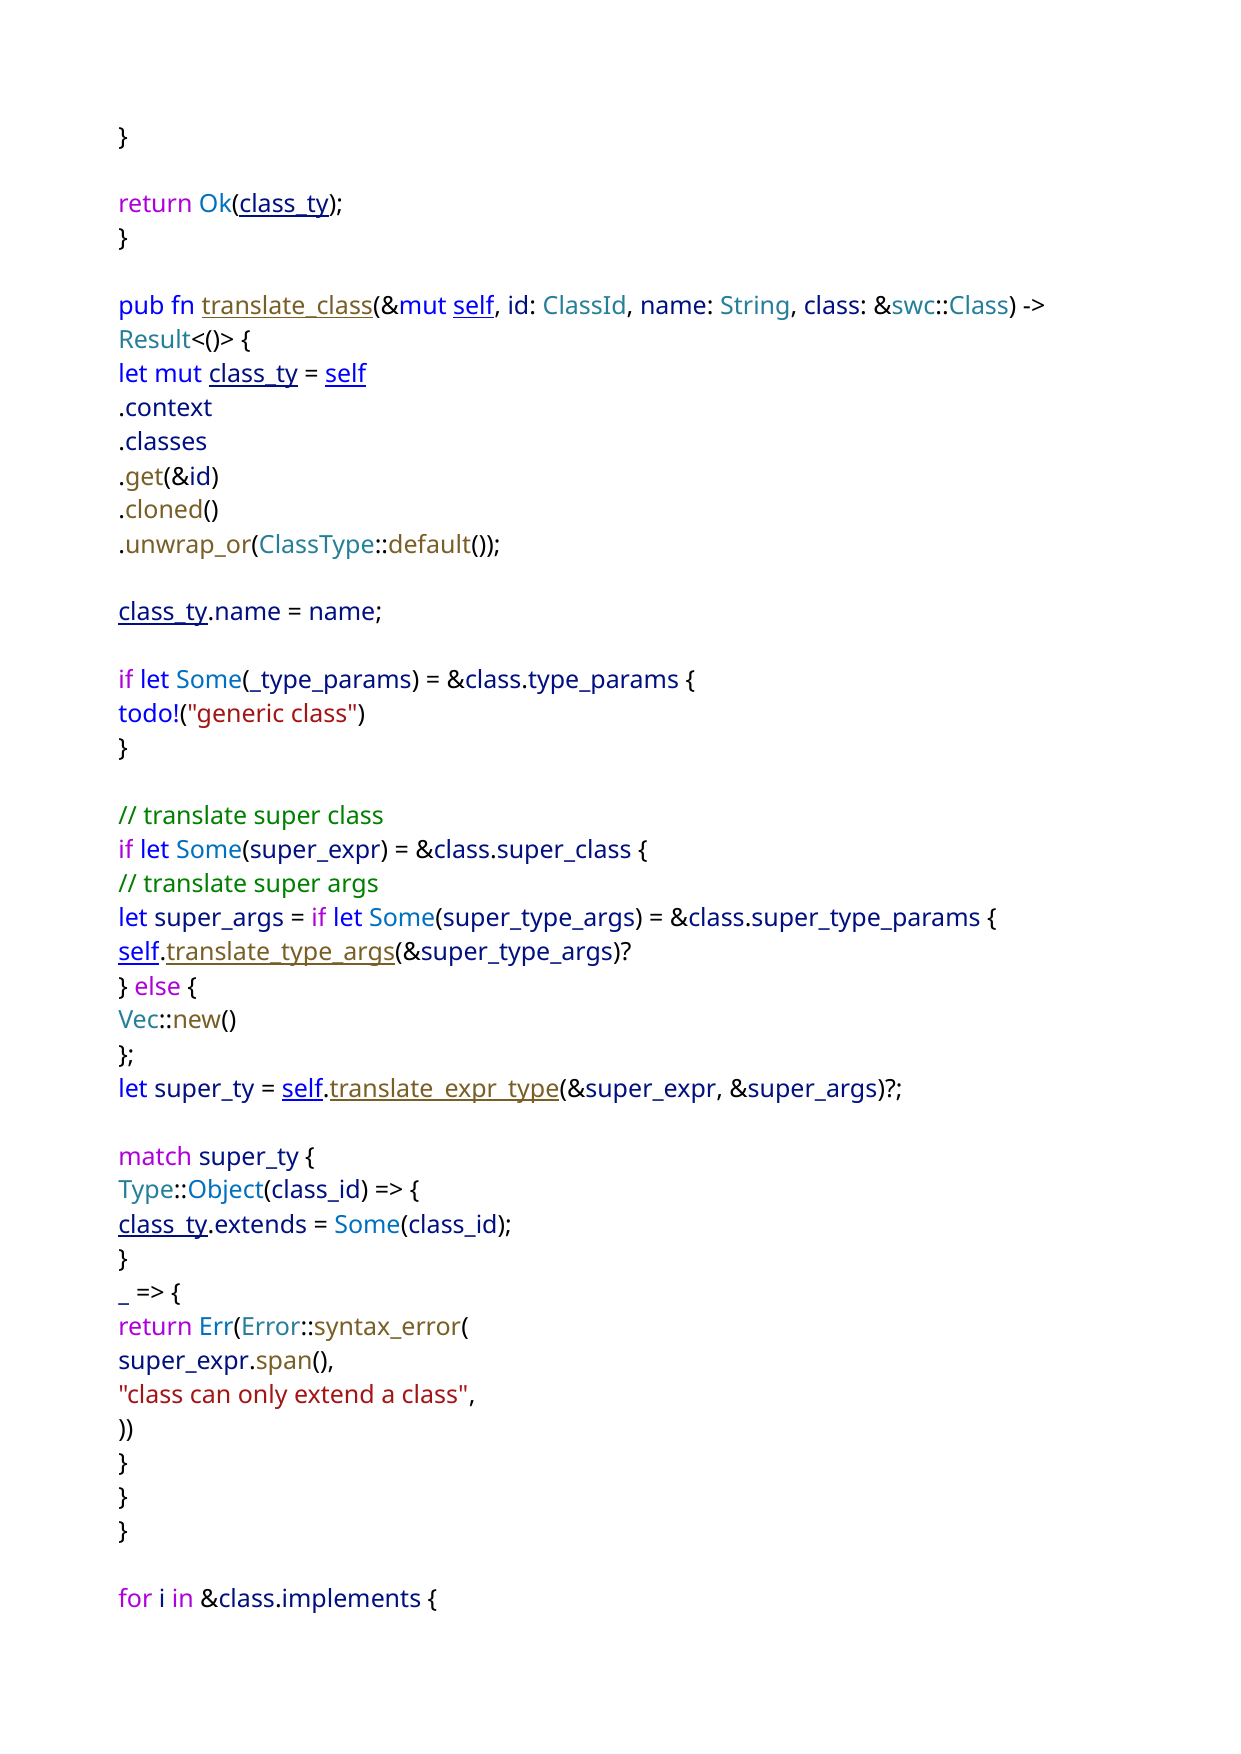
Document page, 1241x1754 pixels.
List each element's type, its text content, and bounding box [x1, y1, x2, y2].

text .unwrap_or(ClassType::default()); [118, 526, 1122, 560]
text _ => { [118, 1274, 1122, 1308]
text .classes [118, 424, 1122, 458]
text Vec::new() [118, 1002, 1122, 1036]
text let mut class_ty = self [118, 356, 1122, 390]
text match super_ty { [118, 1138, 1122, 1172]
text class_ty.name = name; [118, 594, 1122, 628]
text super_expr.span(), [118, 1342, 1122, 1377]
text if let Some(super_expr) = &class.super_class { [118, 832, 1122, 866]
text Type::Object(class_id) => { [118, 1172, 1122, 1206]
text pub fn translate_class(&mut self, id: ClassId, name: String, class: &swc::Class) -> Result<()> { [118, 288, 1122, 356]
text } [118, 1513, 1122, 1547]
text } [118, 1445, 1122, 1479]
text return Ok(class_ty); [118, 186, 1122, 220]
text for i in &class.implements { [118, 1581, 1122, 1615]
text if let Some(_type_params) = &class.type_params { [118, 662, 1122, 696]
text } [118, 118, 1122, 152]
text let super_args = if let Some(super_type_args) = &class.super_type_params { [118, 900, 1122, 934]
text // translate super args [118, 866, 1122, 900]
text } else { [118, 968, 1122, 1002]
text // translate super class [118, 798, 1122, 832]
text "class can only extend a class", [118, 1377, 1122, 1411]
text )) [118, 1411, 1122, 1445]
text } [118, 220, 1122, 254]
text todo!("generic class") [118, 696, 1122, 730]
text class_ty.extends = Some(class_id); [118, 1206, 1122, 1240]
text let super_ty = self.translate_expr_type(&super_expr, &super_args)?; [118, 1070, 1122, 1104]
text .cloned() [118, 492, 1122, 526]
text } [118, 1240, 1122, 1274]
text return Err(Error::syntax_error( [118, 1308, 1122, 1342]
text self.translate_type_args(&super_type_args)? [118, 934, 1122, 968]
text }; [118, 1036, 1122, 1070]
text .context [118, 390, 1122, 424]
text } [118, 1479, 1122, 1513]
text } [118, 730, 1122, 764]
text .get(&id) [118, 458, 1122, 492]
